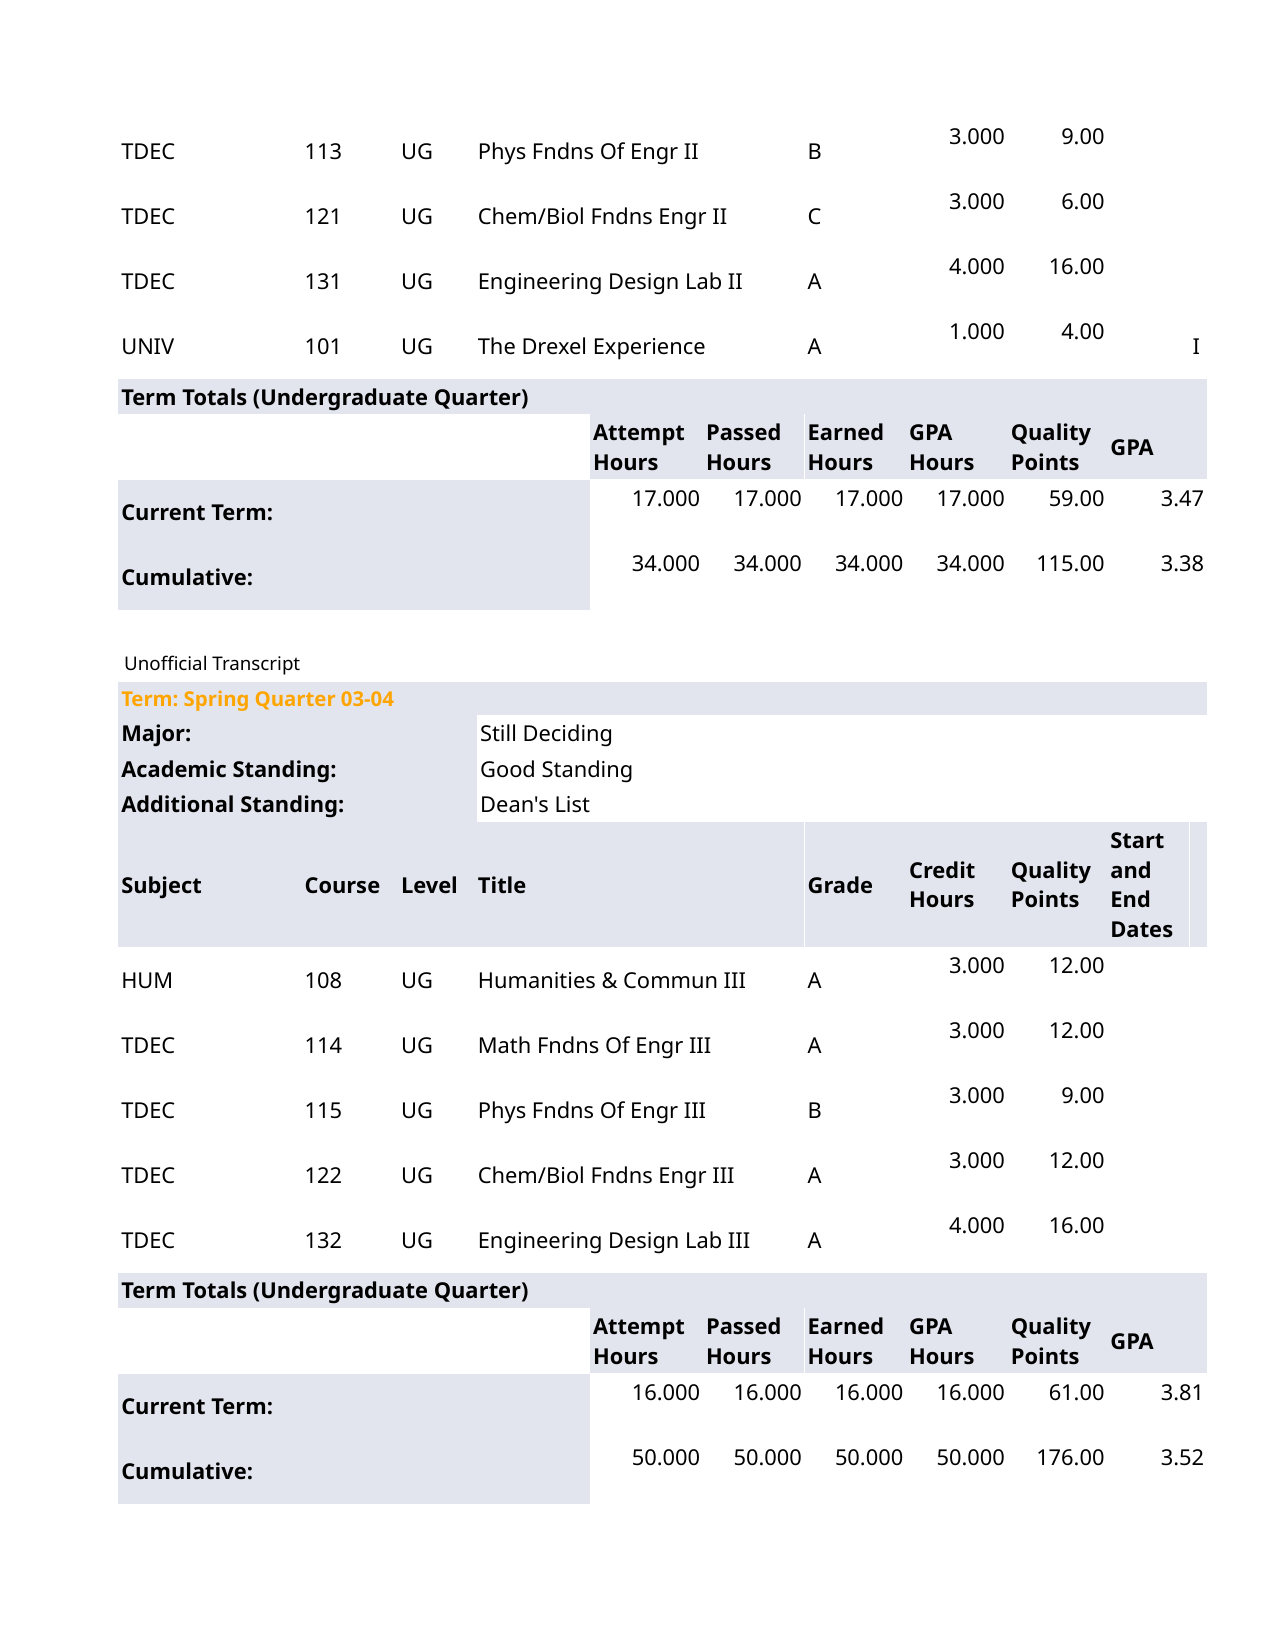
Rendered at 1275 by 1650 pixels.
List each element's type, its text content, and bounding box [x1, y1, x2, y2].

table_cell Term Totals (Undergraduate Quarter) [118, 1273, 1207, 1308]
table_cell 4.000 [906, 248, 1008, 313]
table_cell 17.000 [906, 480, 1008, 545]
table_cell 121 [301, 183, 398, 248]
table_cell Current Term: [118, 480, 590, 545]
table_cell 108 [301, 947, 398, 1012]
table_cell Attempt Hours [590, 414, 703, 479]
table_cell 16.000 [590, 1374, 703, 1439]
table_cell [1190, 786, 1227, 822]
table_cell 132 [301, 1208, 398, 1272]
table_cell Current Term: [118, 1374, 590, 1439]
table_cell UG [398, 314, 475, 378]
table_cell A [805, 947, 906, 1012]
table_cell A [805, 1012, 906, 1077]
table_cell [118, 414, 590, 479]
table_cell [1190, 715, 1227, 751]
table_cell B [805, 1077, 906, 1142]
table_cell A [805, 248, 906, 313]
table_cell 50.000 [590, 1439, 703, 1504]
table_cell [1190, 751, 1227, 786]
table_cell [1190, 947, 1207, 1012]
table_cell [1107, 314, 1189, 378]
table_cell 17.000 [805, 480, 906, 545]
table_cell Credit Hours [906, 822, 1008, 947]
table_cell Course [301, 822, 398, 947]
table_cell Math Fndns Of Engr III [475, 1012, 804, 1077]
table_cell GPA [1107, 1308, 1207, 1373]
table_cell [1207, 1077, 1227, 1142]
table_cell 34.000 [906, 545, 1008, 610]
table_cell [1207, 682, 1227, 715]
table_cell Phys Fndns Of Engr III [475, 1077, 804, 1142]
table_cell 9.00 [1008, 1077, 1107, 1142]
table_cell Cumulative: [118, 1439, 590, 1504]
table_cell 50.000 [703, 1439, 804, 1504]
table_cell [1207, 545, 1227, 610]
table_cell 1.000 [906, 314, 1008, 378]
table_cell Quality Points [1008, 822, 1107, 947]
table_cell 50.000 [906, 1439, 1008, 1504]
table_cell 17.000 [590, 480, 703, 545]
table_cell [1190, 1142, 1207, 1207]
table_cell I [1190, 314, 1207, 378]
table_cell 16.00 [1008, 248, 1107, 313]
table_cell UG [398, 183, 475, 248]
table_cell 12.00 [1008, 1142, 1107, 1207]
table_cell TDEC [118, 1077, 301, 1142]
table_cell [118, 644, 477, 682]
table_cell TDEC [118, 118, 301, 183]
table_cell 115.00 [1008, 545, 1107, 610]
table_cell 4.00 [1008, 314, 1107, 378]
table_cell 16.00 [1008, 1208, 1107, 1272]
table_cell [1207, 1208, 1227, 1272]
table_cell 12.00 [1008, 947, 1107, 1012]
table_cell [1207, 1142, 1227, 1207]
table_cell [1207, 414, 1227, 479]
table_cell Level [398, 822, 475, 947]
table_cell Passed Hours [703, 1308, 804, 1373]
table_cell [1190, 1012, 1207, 1077]
table_cell [1207, 822, 1227, 947]
table_cell TDEC [118, 1208, 301, 1272]
table_cell [1207, 1308, 1227, 1373]
table_cell 4.000 [906, 1208, 1008, 1272]
table_cell Chem/Biol Fndns Engr II [475, 183, 804, 248]
table_cell Attempt Hours [590, 1308, 703, 1373]
table_cell 114 [301, 1012, 398, 1077]
table_cell UG [398, 1077, 475, 1142]
table_cell [477, 644, 1227, 682]
table_cell 3.000 [906, 1077, 1008, 1142]
table_cell [1207, 610, 1227, 644]
table_cell Dean's List [477, 786, 1189, 822]
table_cell [1207, 1012, 1227, 1077]
table_cell 16.000 [805, 1374, 906, 1439]
table_cell Earned Hours [805, 1308, 906, 1373]
table_cell UG [398, 248, 475, 313]
table_cell Still Deciding [477, 715, 1189, 751]
table_cell TDEC [118, 248, 301, 313]
table_cell Quality Points [1008, 414, 1107, 479]
table_cell TDEC [118, 1012, 301, 1077]
table_cell [1207, 118, 1227, 183]
table_cell 17.000 [703, 480, 804, 545]
table_cell [118, 610, 1207, 644]
table_cell [1107, 1142, 1189, 1207]
table_cell 3.000 [906, 1142, 1008, 1207]
table_cell UG [398, 1208, 475, 1272]
table_header Unofficial Transcript [121, 647, 324, 679]
table_cell 50.000 [805, 1439, 906, 1504]
table_cell The Drexel Experience [475, 314, 804, 378]
table_cell UG [398, 1142, 475, 1207]
table_cell [1107, 183, 1189, 248]
table_cell Additional Standing: [118, 786, 477, 822]
table_cell [1190, 1077, 1207, 1142]
table_cell [1107, 1077, 1189, 1142]
table_cell [1207, 947, 1227, 1012]
table_cell 9.00 [1008, 118, 1107, 183]
table_cell [1207, 183, 1227, 248]
table_cell Grade [805, 822, 906, 947]
table_cell 3.38 [1107, 545, 1207, 610]
table_cell UG [398, 118, 475, 183]
table_cell Quality Points [1008, 1308, 1107, 1373]
table_cell 61.00 [1008, 1374, 1107, 1439]
table_cell 34.000 [703, 545, 804, 610]
table_cell 3.000 [906, 1012, 1008, 1077]
table_cell TDEC [118, 183, 301, 248]
table_cell A [805, 1208, 906, 1272]
table_cell TDEC [118, 1142, 301, 1207]
table_cell UG [398, 947, 475, 1012]
table_cell [1207, 1273, 1227, 1308]
table_cell Phys Fndns Of Engr II [475, 118, 804, 183]
table_cell UG [398, 1012, 475, 1077]
table_cell A [805, 1142, 906, 1207]
table_cell 101 [301, 314, 398, 378]
table_cell 16.000 [906, 1374, 1008, 1439]
table_cell [1207, 480, 1227, 545]
table_cell C [805, 183, 906, 248]
table_cell 115 [301, 1077, 398, 1142]
table_cell A [805, 314, 906, 378]
table_cell 131 [301, 248, 398, 313]
table_cell [1190, 118, 1207, 183]
table_cell 113 [301, 118, 398, 183]
table_cell Engineering Design Lab III [475, 1208, 804, 1272]
table_cell 3.000 [906, 118, 1008, 183]
table_cell [1207, 379, 1227, 414]
table_cell 176.00 [1008, 1439, 1107, 1504]
table_cell 3.47 [1107, 480, 1207, 545]
table_cell Earned Hours [805, 414, 906, 479]
table_cell Term: Spring Quarter 03-04 [118, 682, 1207, 715]
table_cell 6.00 [1008, 183, 1107, 248]
table_cell Start and End Dates [1107, 822, 1189, 947]
table_cell Major: [118, 715, 477, 751]
table_cell [1190, 1208, 1207, 1272]
table_cell Engineering Design Lab II [475, 248, 804, 313]
table_cell [1190, 248, 1207, 313]
table_cell 34.000 [805, 545, 906, 610]
table_cell 122 [301, 1142, 398, 1207]
table_cell [1207, 1439, 1227, 1504]
table_cell Humanities & Commun III [475, 947, 804, 1012]
table_cell Term Totals (Undergraduate Quarter) [118, 379, 1207, 414]
table_cell 3.000 [906, 947, 1008, 1012]
table_cell Title [475, 822, 804, 947]
table_cell [1107, 248, 1189, 313]
table_cell [118, 1308, 590, 1373]
table_cell 3.52 [1107, 1439, 1207, 1504]
table_cell Cumulative: [118, 545, 590, 610]
table_cell [1207, 1374, 1227, 1439]
table_cell B [805, 118, 906, 183]
table_cell Passed Hours [703, 414, 804, 479]
table_cell 59.00 [1008, 480, 1107, 545]
table_cell Academic Standing: [118, 751, 477, 786]
table_cell GPA Hours [906, 414, 1008, 479]
table_cell Good Standing [477, 751, 1189, 786]
table_cell 34.000 [590, 545, 703, 610]
table_cell Subject [118, 822, 301, 947]
table_cell HUM [118, 947, 301, 1012]
table_cell 16.000 [703, 1374, 804, 1439]
table_cell UNIV [118, 314, 301, 378]
table_cell [1190, 822, 1207, 947]
table_cell [1207, 314, 1227, 378]
table_cell [1207, 248, 1227, 313]
table_cell GPA Hours [906, 1308, 1008, 1373]
table_cell GPA [1107, 414, 1207, 479]
table_cell [1107, 1208, 1189, 1272]
table_cell [1107, 1012, 1189, 1077]
table_cell 3.000 [906, 183, 1008, 248]
table_cell 12.00 [1008, 1012, 1107, 1077]
table_cell 3.81 [1107, 1374, 1207, 1439]
table_cell [1107, 947, 1189, 1012]
table_cell [1107, 118, 1189, 183]
table_cell Chem/Biol Fndns Engr III [475, 1142, 804, 1207]
table_cell [1190, 183, 1207, 248]
